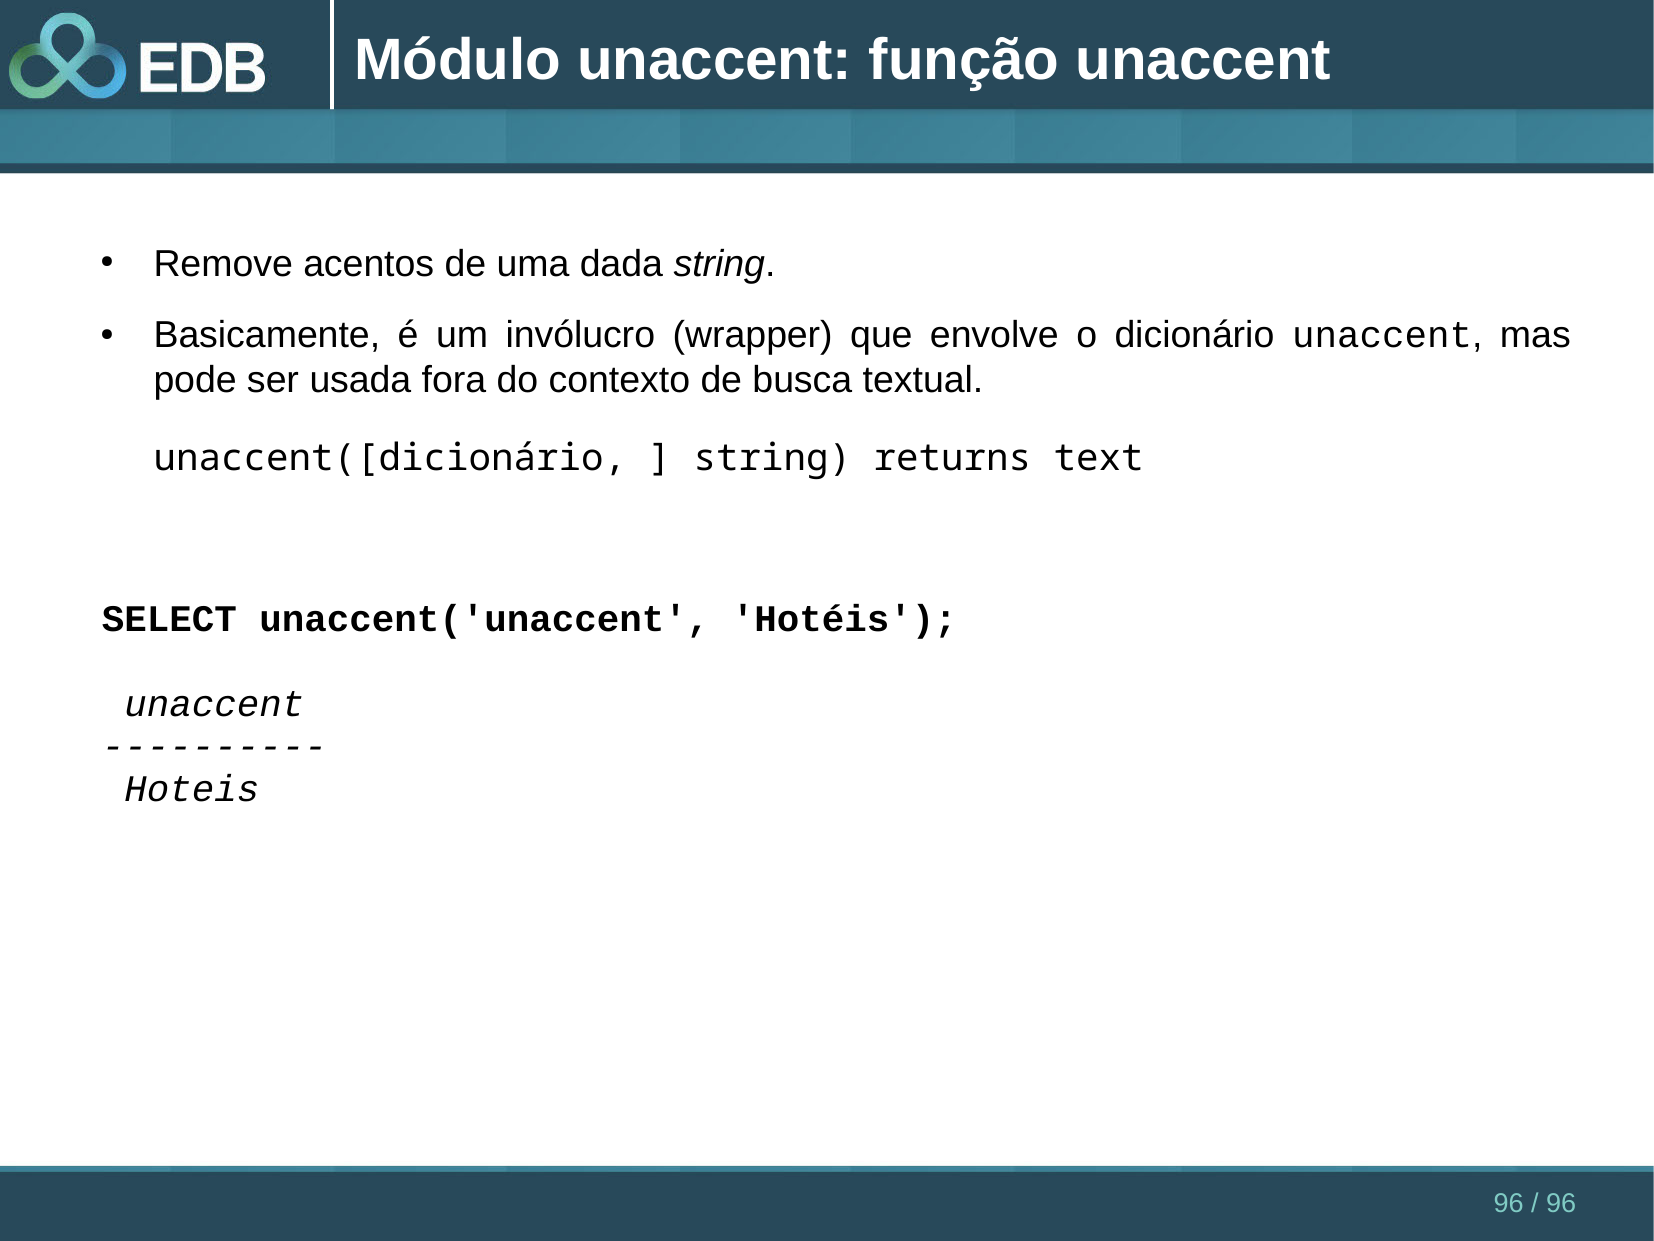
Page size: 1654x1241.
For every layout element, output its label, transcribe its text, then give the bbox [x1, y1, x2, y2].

title Módulo unaccent: função unaccent [354, 26, 1595, 92]
text_box SELECT unaccent('unaccent', 'Hotéis'); unaccent ---------- Hoteis [87, 592, 975, 821]
picture [0, 0, 1654, 1241]
list Remove acentos de uma dada string. Basicamente, é um invólucro (wrapper) que envolve o dicionário unaccent, mas pode ser usada fora do contexto de busca textual. unaccent([dicionário, ] string) returns text [82, 242, 1571, 502]
